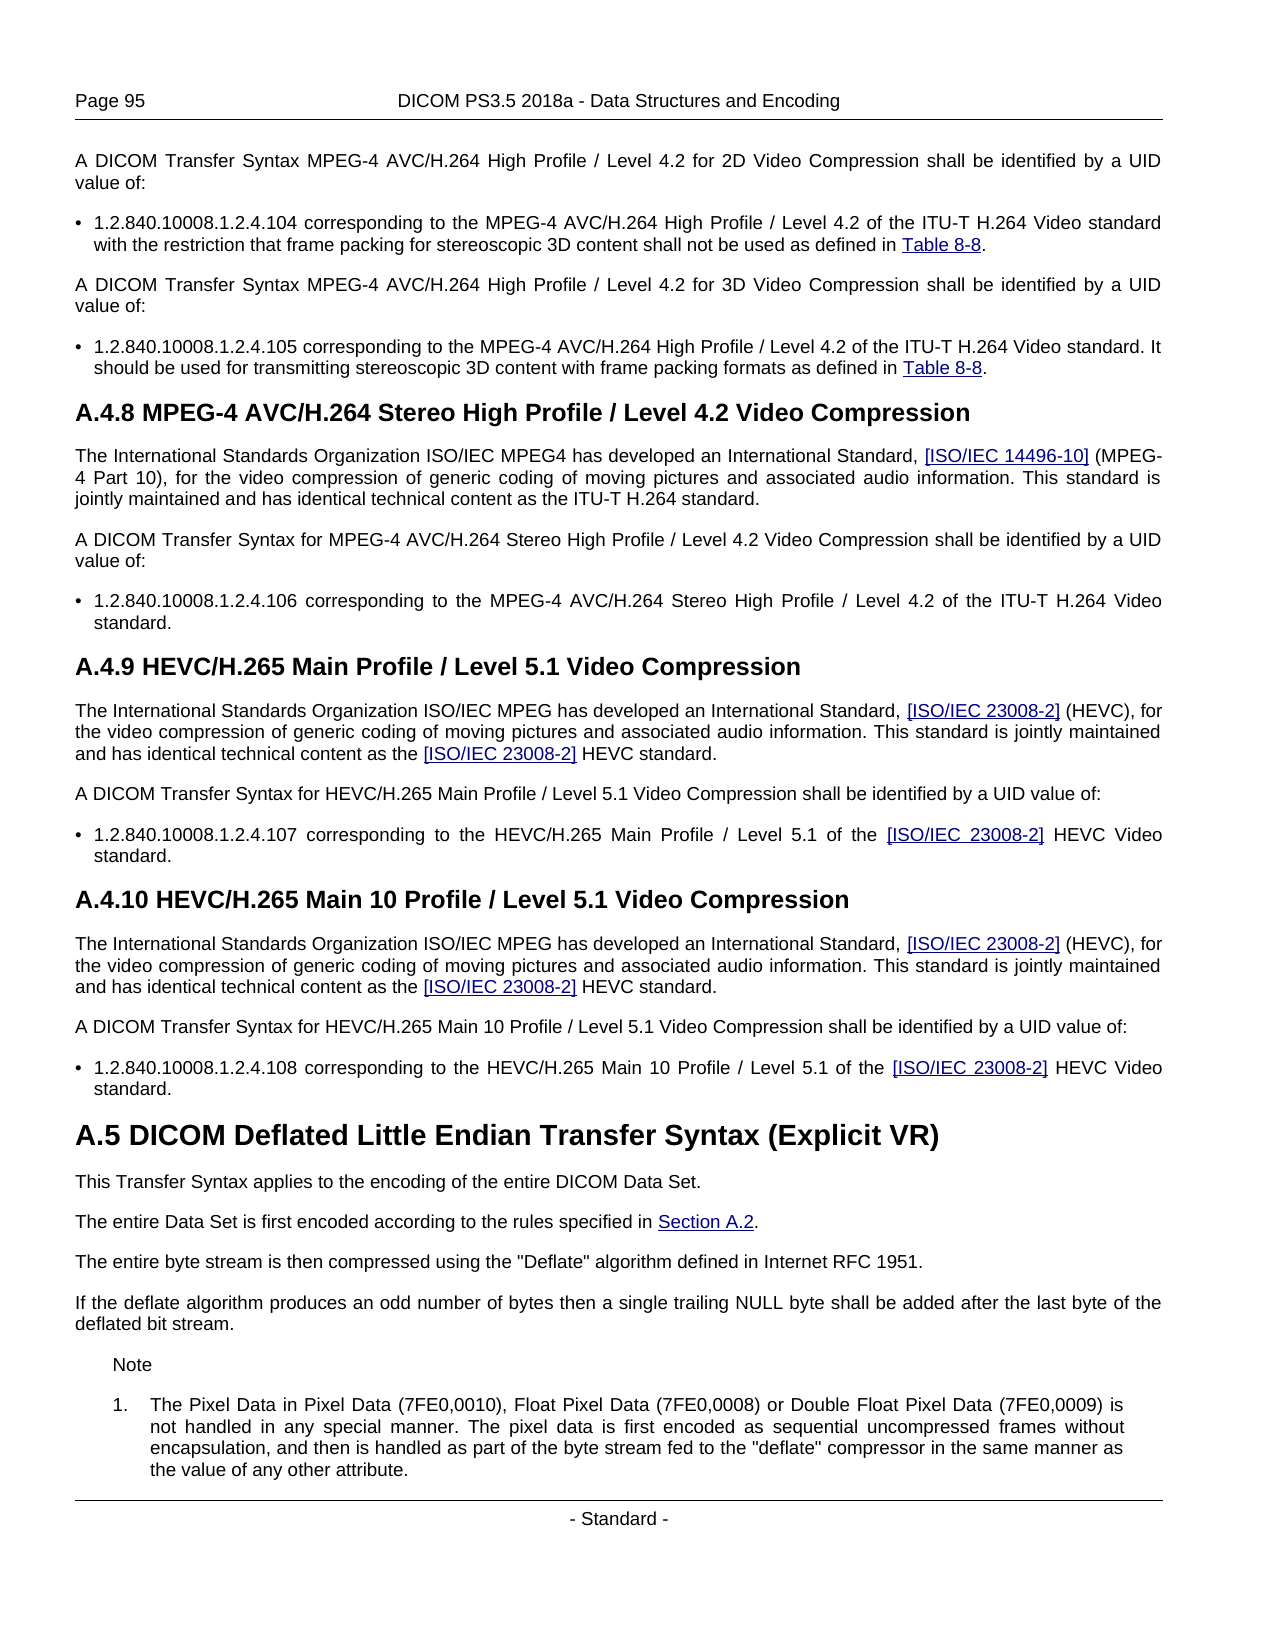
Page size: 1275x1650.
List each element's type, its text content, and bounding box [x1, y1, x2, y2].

text A.4.8 MPEG-4 AVC/H.264 Stereo High Profile / Level 4.2 Video Compression [75, 397, 1162, 426]
list 1.2.840.10008.1.2.4.105 corresponding to the MPEG-4 AVC/H.264 High Profile / Level 4.2 of the ITU-T H.264 Video standard. It should be used for transmitting stereoscopic 3D content with frame packing formats as defined in Table 8-8. [75, 336, 1162, 379]
text A DICOM Transfer Syntax for HEVC/H.265 Main Profile / Level 5.1 Video Compression shall be identified by a UID value of: [75, 783, 1162, 805]
text The International Standards Organization ISO/IEC MPEG has developed an International Standard, [ISO/IEC 23008-2] (HEVC), for the video compression of generic coding of moving pictures and associated audio information. This standard is jointly maintained and has identical technical content as the [ISO/IEC 23008-2] HEVC standard. [75, 933, 1162, 997]
text The International Standards Organization ISO/IEC MPEG has developed an International Standard, [ISO/IEC 23008-2] (HEVC), for the video compression of generic coding of moving pictures and associated audio information. This standard is jointly maintained and has identical technical content as the [ISO/IEC 23008-2] HEVC standard. [75, 700, 1162, 764]
text A.5 DICOM Deflated Little Endian Transfer Syntax (Explicit VR) [75, 1118, 1162, 1152]
text A DICOM Transfer Syntax for HEVC/H.265 Main 10 Profile / Level 5.1 Video Compression shall be identified by a UID value of: [75, 1016, 1162, 1038]
text This Transfer Syntax applies to the encoding of the entire DICOM Data Set. [75, 1171, 1162, 1192]
list 1.2.840.10008.1.2.4.104 corresponding to the MPEG-4 AVC/H.264 High Profile / Level 4.2 of the ITU-T H.264 Video standard with the restriction that frame packing for stereoscopic 3D content shall not be used as defined in Table 8-8. [75, 212, 1162, 255]
list 1.2.840.10008.1.2.4.106 corresponding to the MPEG-4 AVC/H.264 Stereo High Profile / Level 4.2 of the ITU-T H.264 Video standard. [75, 590, 1162, 633]
list The Pixel Data in Pixel Data (7FE0,0010), Float Pixel Data (7FE0,0008) or Double Float Pixel Data (7FE0,0009) is not handled in any special manner. The pixel data is first encoded as sequential uncompressed frames without encapsulation, and then is handled as part of the byte stream fed to the "deflate" compressor in the same manner as the value of any other attribute. [112, 1394, 1125, 1480]
text If the deflate algorithm produces an odd number of bytes then a single trailing NULL byte shall be added after the last byte of the deflated bit stream. [75, 1292, 1162, 1335]
text The entire Data Set is first encoded according to the rules specified in Section A.2. [75, 1211, 1162, 1233]
list 1.2.840.10008.1.2.4.108 corresponding to the HEVC/H.265 Main 10 Profile / Level 5.1 of the [ISO/IEC 23008-2] HEVC Video standard. [75, 1057, 1162, 1100]
text Note [112, 1353, 1125, 1375]
text A DICOM Transfer Syntax MPEG-4 AVC/H.264 High Profile / Level 4.2 for 3D Video Compression shall be identified by a UID value of: [75, 274, 1162, 317]
text A DICOM Transfer Syntax for MPEG-4 AVC/H.264 Stereo High Profile / Level 4.2 Video Compression shall be identified by a UID value of: [75, 528, 1162, 572]
text The International Standards Organization ISO/IEC MPEG4 has developed an International Standard, [ISO/IEC 14496-10] (MPEG-4 Part 10), for the video compression of generic coding of moving pictures and associated audio information. This standard is jointly maintained and has identical technical content as the ITU-T H.264 standard. [75, 445, 1162, 510]
text A.4.10 HEVC/H.265 Main 10 Profile / Level 5.1 Video Compression [75, 885, 1162, 914]
list 1.2.840.10008.1.2.4.107 corresponding to the HEVC/H.265 Main Profile / Level 5.1 of the [ISO/IEC 23008-2] HEVC Video standard. [75, 823, 1162, 867]
text A DICOM Transfer Syntax MPEG-4 AVC/H.264 High Profile / Level 4.2 for 2D Video Compression shall be identified by a UID value of: [75, 150, 1162, 193]
text A.4.9 HEVC/H.265 Main Profile / Level 5.1 Video Compression [75, 652, 1162, 681]
text The entire byte stream is then compressed using the "Deflate" algorithm defined in Internet RFC 1951. [75, 1251, 1162, 1273]
